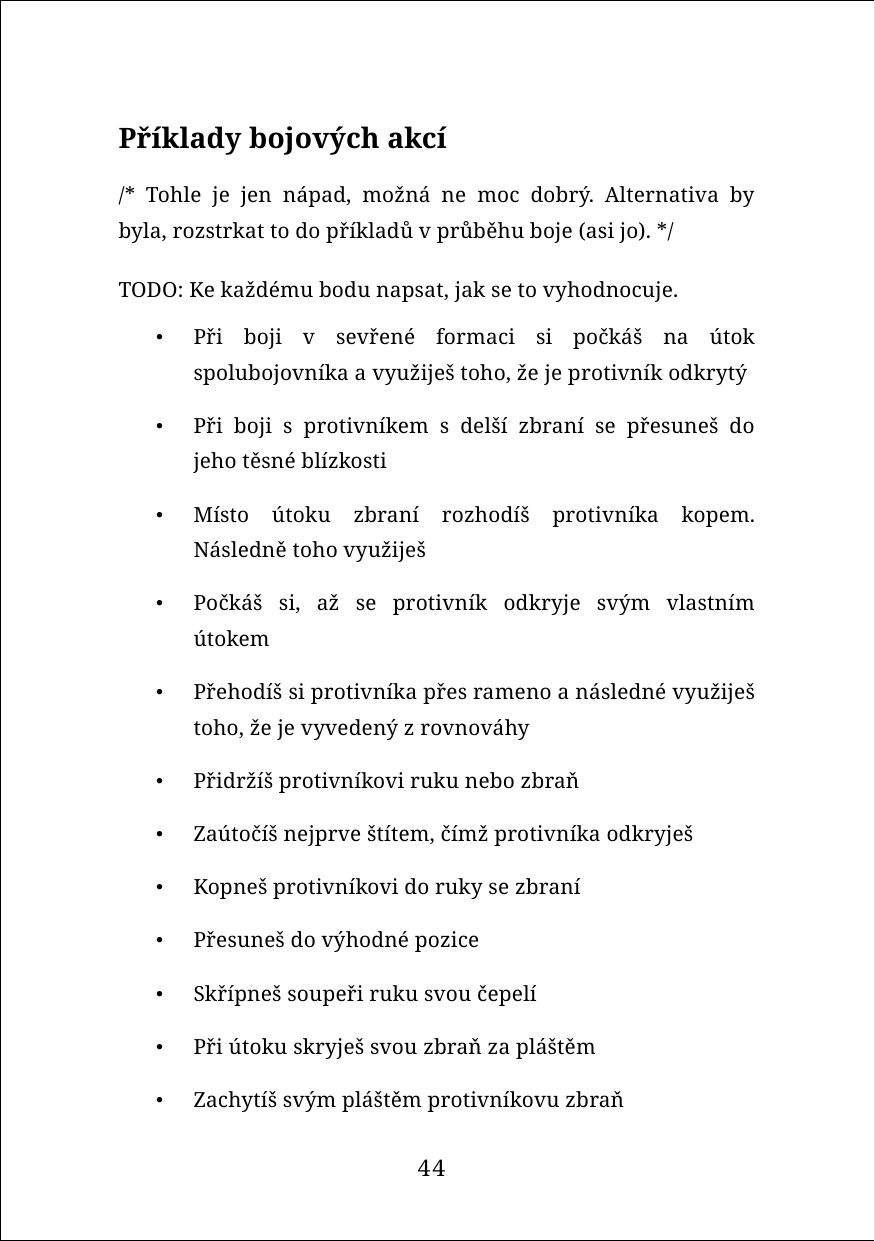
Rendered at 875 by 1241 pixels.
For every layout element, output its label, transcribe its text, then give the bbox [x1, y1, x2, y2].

subtitle Příklady bojových akcí [118, 118, 756, 157]
list Při boji v sevřené formaci si počkáš na útok spolubojovníka a využiješ toho, že je protivník odkrytý [156, 322, 756, 386]
text /* Tohle je jen nápad, možná ne moc dobrý. Alternativa by byla, rozstrkat to do příkladů v průběhu boje (asi jo). */ [118, 180, 756, 244]
list Počkáš si, až se protivník odkryje svým vlastním útokem [156, 588, 756, 652]
list Přehodíš si protivníka přes rameno a následné využiješ toho, že je vyvedený z rovnováhy [156, 677, 756, 741]
list Kopneš protivníkovi do ruky se zbraní [156, 872, 756, 901]
list Zachytíš svým pláštěm protivníkovu zbraň [156, 1085, 756, 1114]
text TODO: Ke každému bodu napsat, jak se to vyhodnocuje. [118, 275, 756, 303]
list Přidržíš protivníkovi ruku nebo zbraň [156, 766, 756, 794]
list Skřípneš soupeři ruku svou čepelí [156, 979, 756, 1007]
list Při boji s protivníkem s delší zbraní se přesuneš do jeho těsné blízkosti [156, 411, 756, 475]
list Zaútočíš nejprve štítem, čímž protivníka odkryješ [156, 819, 756, 848]
list Při útoku skryješ svou zbraň za pláštěm [156, 1032, 756, 1061]
list Místo útoku zbraní rozhodíš protivníka kopem. Následně toho využiješ [156, 500, 756, 564]
list Přesuneš do výhodné pozice [156, 926, 756, 954]
